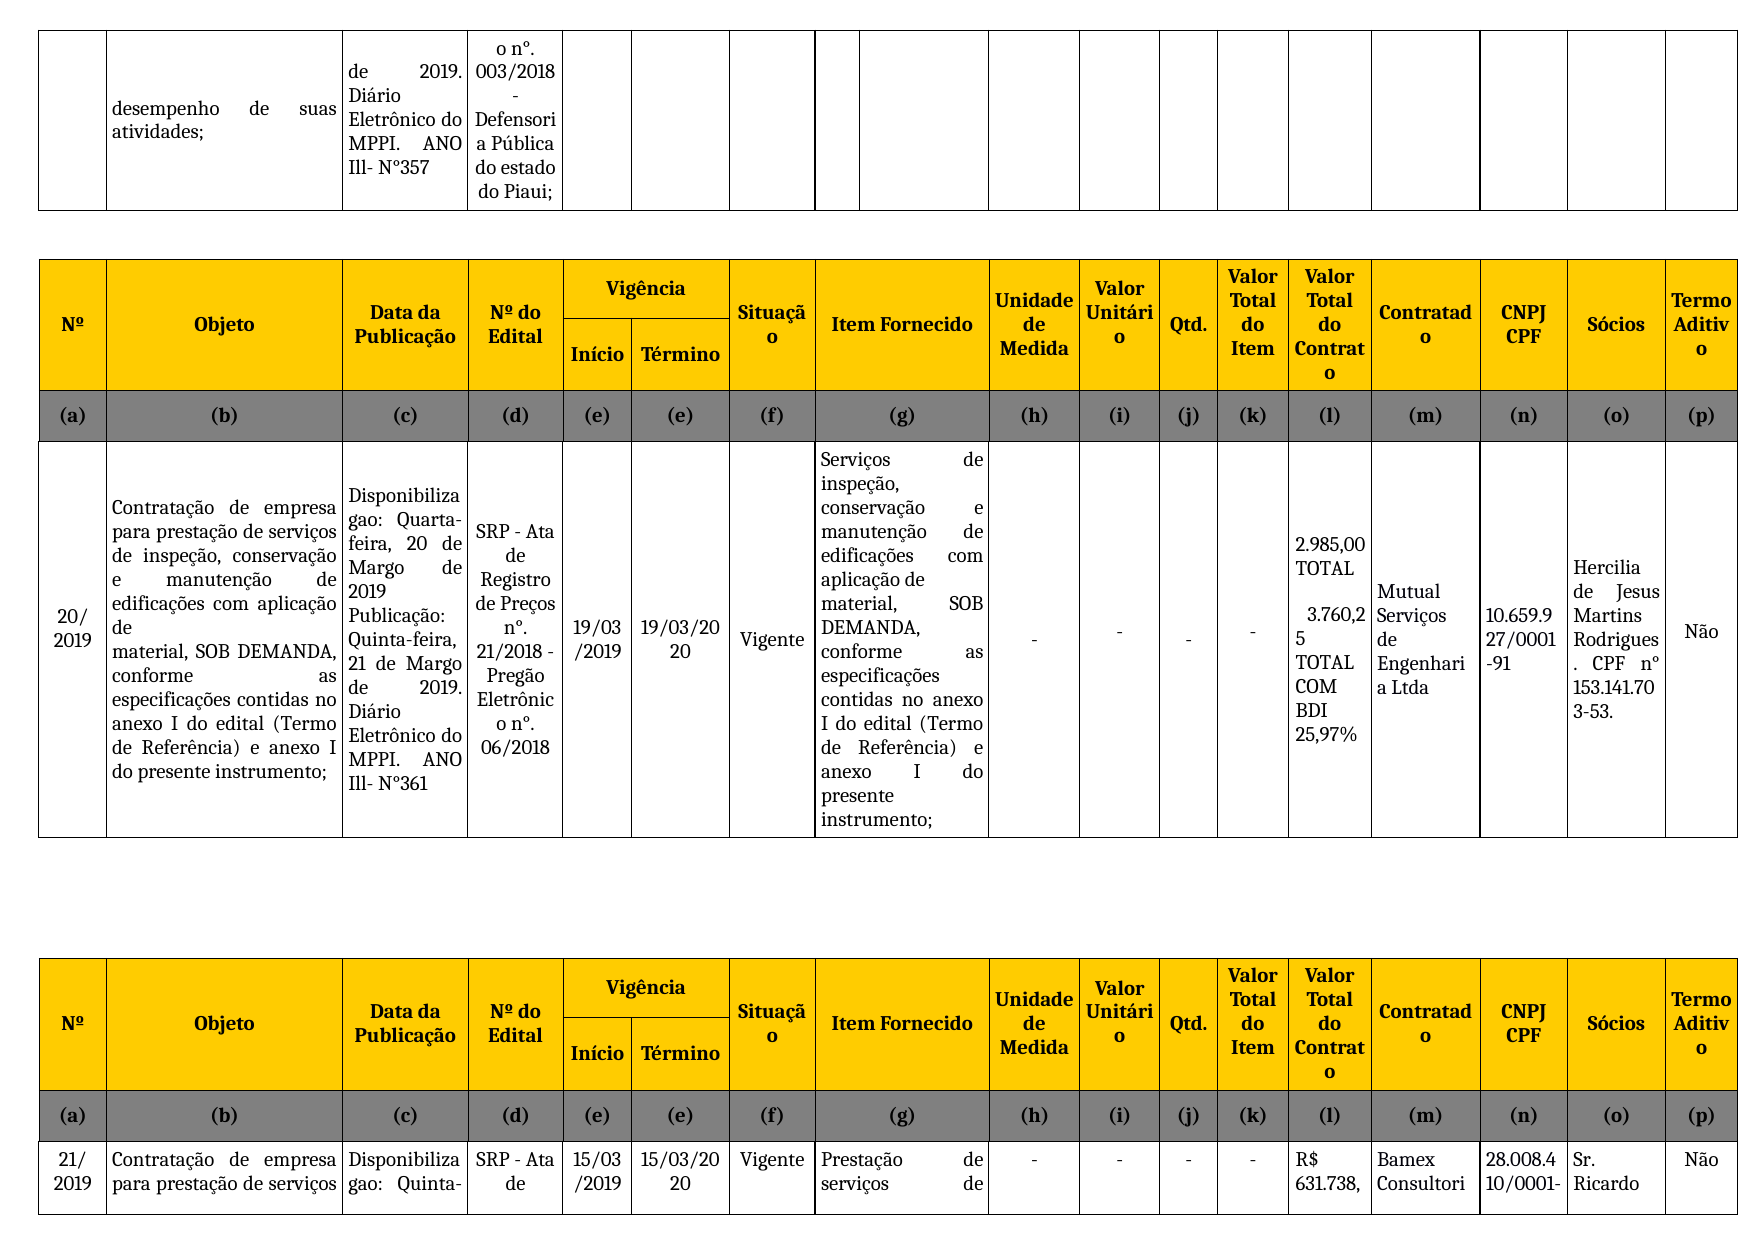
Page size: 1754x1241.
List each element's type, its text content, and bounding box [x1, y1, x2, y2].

table_cell (c) [343, 391, 468, 441]
table_cell 15/03/2020 [632, 1142, 729, 1214]
table_header Vigência [564, 959, 729, 1017]
table_cell (g) [816, 391, 989, 441]
table_cell SRP - Ata de Registro de Preços n°. 21/2018 - Pregão Eletrônico n°. 06/2018 [468, 442, 562, 837]
table_cell - [989, 1142, 1079, 1214]
table_cell 2.985,00 TOTAL 3.760,25 TOTAL COM BDI 25,97% [1289, 442, 1371, 837]
table_cell 19/03/2020 [632, 442, 729, 837]
table_cell [989, 31, 1079, 210]
table_cell [1666, 31, 1737, 210]
table_cell Não [1666, 442, 1737, 837]
table_cell (e) [564, 391, 631, 441]
table_cell Início [564, 1018, 631, 1090]
table_cell [816, 31, 859, 210]
table_cell 19/03/2019 [563, 442, 631, 837]
table_cell - [1080, 442, 1159, 837]
table_header Nº [40, 260, 106, 390]
table_header Valor Unitário [1080, 260, 1159, 390]
table_cell (l) [1289, 391, 1371, 441]
table_cell [563, 31, 631, 210]
table_cell (k) [1218, 391, 1288, 441]
table_header Nº do Edital [469, 959, 563, 1090]
table_cell (o) [1568, 391, 1665, 441]
table_cell (h) [990, 391, 1079, 441]
table_cell Sr. Ricardo [1568, 1142, 1665, 1214]
table_cell Início [564, 319, 631, 390]
table_cell desempenho de suas atividades; [107, 31, 342, 210]
table_cell Hercilia de Jesus Martins Rodrigues. CPF n° 153.141.703-53. [1568, 442, 1665, 837]
table_cell R$ 631.738, [1289, 1142, 1371, 1214]
table_header Valor Total do Item [1218, 959, 1288, 1090]
table_header Qtd. [1160, 959, 1217, 1090]
table_cell (d) [469, 391, 563, 441]
table_cell (i) [1080, 391, 1159, 441]
table_cell [730, 31, 814, 210]
table_cell - [1080, 1142, 1159, 1214]
table_header Objeto [107, 959, 342, 1090]
table_header Vigência [564, 260, 729, 318]
table_cell [39, 31, 106, 210]
table_cell (l) [1289, 1091, 1371, 1141]
table_cell Vigente [730, 1142, 814, 1214]
table_cell (f) [730, 1091, 815, 1141]
table_cell (p) [1666, 391, 1737, 441]
table_cell [1289, 31, 1371, 210]
table_cell o n°. 003/2018 - Defensoria Pública do estado do Piaui; [468, 31, 562, 210]
table_header Valor Total do Contrato [1289, 959, 1371, 1090]
table_header Objeto [107, 260, 342, 390]
table_cell Disponibilizagao: Quarta-feira, 20 de Margo de 2019 Publicação: Quinta-feira, 21 de Margo de 2019. Diário Eletrônico do MPPI. ANO Ill- N°361 [343, 442, 467, 837]
table_cell de 2019. Diário Eletrônico do MPPI. ANO Ill- N°357 [343, 31, 467, 210]
table_header CNPJ CPF [1481, 260, 1567, 390]
table_cell [1481, 31, 1567, 210]
table_header Nº [40, 959, 106, 1090]
table_cell Contratação de empresa para prestação de serviços de inspeção, conservação e manutenção de edificações com aplicação de material, SOB DEMANDA, conforme as especificações contidas no anexo I do edital (Termo de Referência) e anexo I do presente instrumento; [107, 442, 342, 837]
table_cell (n) [1481, 1091, 1567, 1141]
table_cell 21/ 2019 [39, 1142, 106, 1214]
table_cell (p) [1666, 1091, 1737, 1141]
table_cell (k) [1218, 1091, 1288, 1141]
table_header Termo Aditivo [1666, 260, 1737, 390]
table_header Sócios [1568, 260, 1665, 390]
table_cell (i) [1080, 1091, 1159, 1141]
table_cell (g) [816, 1091, 989, 1141]
table_header Sócios [1568, 959, 1665, 1090]
table_cell - [1218, 1142, 1288, 1214]
table_cell [1568, 31, 1665, 210]
table_header Qtd. [1160, 260, 1217, 390]
table_cell (j) [1160, 391, 1217, 441]
table_cell (b) [107, 1091, 342, 1141]
table_header Situação [730, 260, 815, 390]
table_header Unidade de Medida [990, 260, 1079, 390]
table_cell SRP - Ata de [468, 1142, 562, 1214]
table_cell (n) [1481, 391, 1567, 441]
table_cell - [1218, 442, 1288, 837]
table_header Data da Publicação [343, 260, 468, 390]
table_cell (m) [1372, 391, 1480, 441]
table_cell (e) [564, 1091, 631, 1141]
table_cell 10.659.927/0001-91 [1481, 442, 1567, 837]
table_header Situação [730, 959, 815, 1090]
table_cell (b) [107, 391, 342, 441]
table_cell 20/ 2019 [39, 442, 106, 837]
table_cell (c) [343, 1091, 468, 1141]
table_header Item Fornecido [816, 959, 989, 1090]
table_cell Bamex Consultori [1372, 1142, 1479, 1214]
table_cell (f) [730, 391, 815, 441]
table_header Item Fornecido [816, 260, 989, 390]
table_cell Contratação de empresa para prestação de serviços [107, 1142, 342, 1214]
table_header Nº do Edital [469, 260, 563, 390]
table_header CNPJ CPF [1481, 959, 1567, 1090]
table_cell Término [632, 1018, 729, 1090]
table_cell [632, 31, 729, 210]
table_cell [1372, 31, 1479, 210]
table_header Data da Publicação [343, 959, 468, 1090]
table_cell [1218, 31, 1288, 210]
table_cell (m) [1372, 1091, 1480, 1141]
table_cell Serviços de inspeção, conservação e manutenção de edificações com aplicação de material, SOB DEMANDA, conforme as especificações contidas no anexo I do edital (Termo de Referência) e anexo I do presente instrumento; [816, 442, 988, 837]
table_header Valor Total do Contrato [1289, 260, 1371, 390]
table_cell Vigente [730, 442, 814, 837]
table_cell Não [1666, 1142, 1737, 1214]
table_cell (e) [632, 391, 729, 441]
table_cell [1160, 31, 1217, 210]
table_cell (e) [632, 1091, 729, 1141]
table_header Valor Total do Item [1218, 260, 1288, 390]
table_cell Término [632, 319, 729, 390]
table_header Valor Unitário [1080, 959, 1159, 1090]
table_cell 15/03/2019 [563, 1142, 631, 1214]
table_cell [1080, 31, 1159, 210]
table_cell (d) [469, 1091, 563, 1141]
table_header Unidade de Medida [990, 959, 1079, 1090]
table_header Termo Aditivo [1666, 959, 1737, 1090]
table_cell (a) [40, 1091, 106, 1141]
table_cell (h) [990, 1091, 1079, 1141]
table_cell Disponibilizagao: Quinta- [343, 1142, 467, 1214]
table_cell - [1160, 442, 1217, 837]
table_header Contratado [1372, 959, 1480, 1090]
table_cell - [989, 442, 1079, 837]
table_cell Prestação de serviços de [816, 1142, 988, 1214]
table_cell - [1160, 1142, 1217, 1214]
table_cell 28.008.410/0001- [1481, 1142, 1567, 1214]
table_cell (o) [1568, 1091, 1665, 1141]
table_cell (a) [40, 391, 106, 441]
table_cell Mutual Serviços de Engenharia Ltda [1372, 442, 1479, 837]
table_header Contratado [1372, 260, 1480, 390]
table_cell (j) [1160, 1091, 1217, 1141]
table_cell [860, 31, 988, 210]
